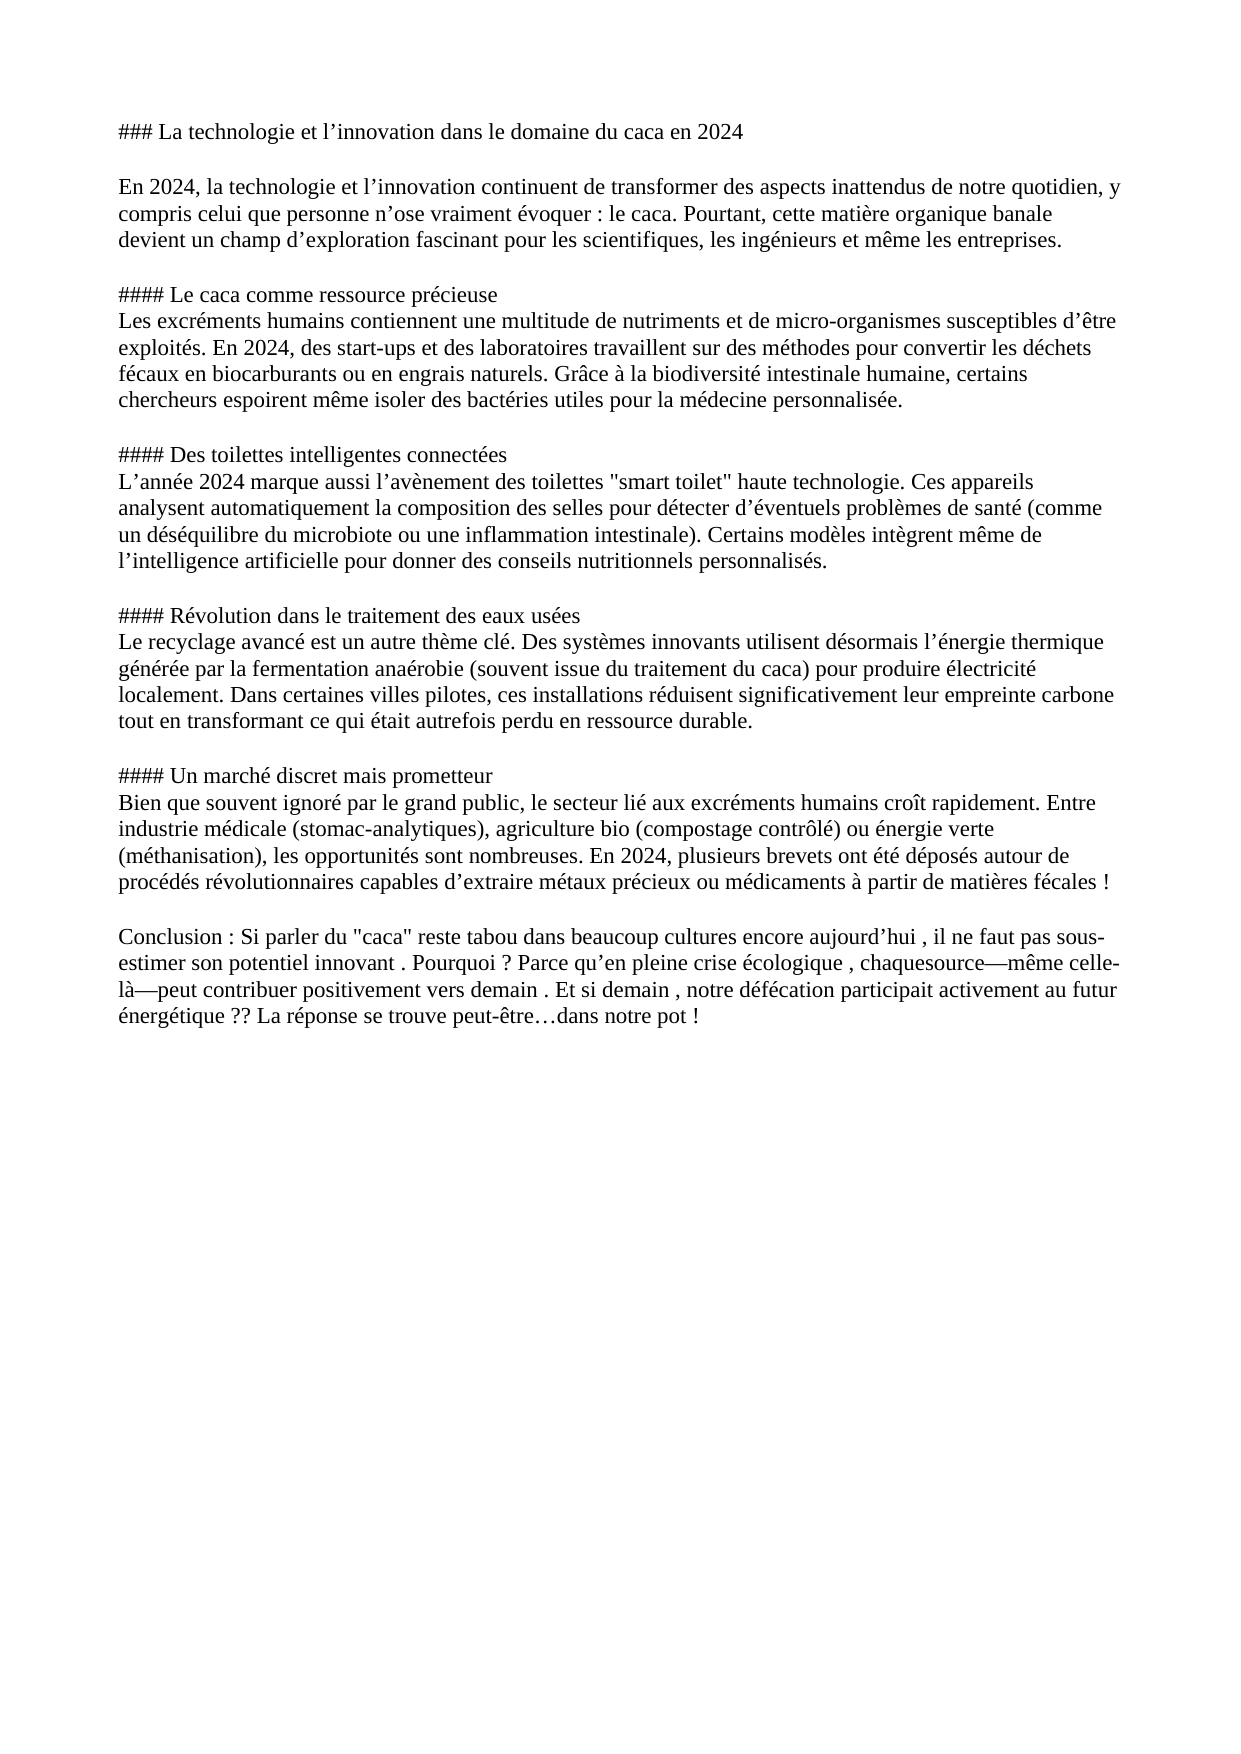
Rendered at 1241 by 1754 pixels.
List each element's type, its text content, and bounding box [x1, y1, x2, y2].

text En 2024, la technologie et l’innovation continuent de transformer des aspects inattendus de notre quotidien, y compris celui que personne n’ose vraiment évoquer : le caca. Pourtant, cette matière organique banale devient un champ d’exploration fascinant pour les scientifiques, les ingénieurs et même les entreprises. [118, 173, 1122, 252]
text Les excréments humains contiennent une multitude de nutriments et de micro-organismes susceptibles d’être exploités. En 2024, des start-ups et des laboratoires travaillent sur des méthodes pour convertir les déchets fécaux en biocarburants ou en engrais naturels. Grâce à la biodiversité intestinale humaine, certains chercheurs espoirent même isoler des bactéries utiles pour la médecine personnalisée. [118, 307, 1122, 413]
text L’année 2024 marque aussi l’avènement des toilettes "smart toilet" haute technologie. Ces appareils analysent automatiquement la composition des selles pour détecter d’éventuels problèmes de santé (comme un déséquilibre du microbiote ou une inflammation intestinale). Certains modèles intègrent même de l’intelligence artificielle pour donner des conseils nutritionnels personnalisés. [118, 468, 1122, 573]
text Conclusion : Si parler du "caca" reste tabou dans beaucoup cultures encore aujourd’hui , il ne faut pas sous-estimer son potentiel innovant . Pourquoi ? Parce qu’en pleine crise écologique , chaquesource—même celle-là—peut contribuer positivement vers demain . Et si demain , notre défécation participait activement au futur énergétique ?? La réponse se trouve peut-être…dans notre pot ! [118, 923, 1122, 1028]
text Bien que souvent ignoré par le grand public, le secteur lié aux excréments humains croît rapidement. Entre industrie médicale (stomac-analytiques), agriculture bio (compostage contrôlé) ou énergie verte (méthanisation), les opportunités sont nombreuses. En 2024, plusieurs brevets ont été déposés autour de procédés révolutionnaires capables d’extraire métaux précieux ou médicaments à partir de matières fécales ! [118, 789, 1122, 894]
text #### Un marché discret mais prometteur [118, 763, 1122, 789]
text #### Révolution dans le traitement des eaux usées [118, 602, 1122, 628]
text #### Des toilettes intelligentes connectées [118, 442, 1122, 468]
text Le recyclage avancé est un autre thème clé. Des systèmes innovants utilisent désormais l’énergie thermique générée par la fermentation anaérobie (souvent issue du traitement du caca) pour produire électricité localement. Dans certaines villes pilotes, ces installations réduisent significativement leur empreinte carbone tout en transformant ce qui était autrefois perdu en ressource durable. [118, 628, 1122, 734]
text ### La technologie et l’innovation dans le domaine du caca en 2024 [118, 118, 1122, 144]
text #### Le caca comme ressource précieuse [118, 281, 1122, 307]
